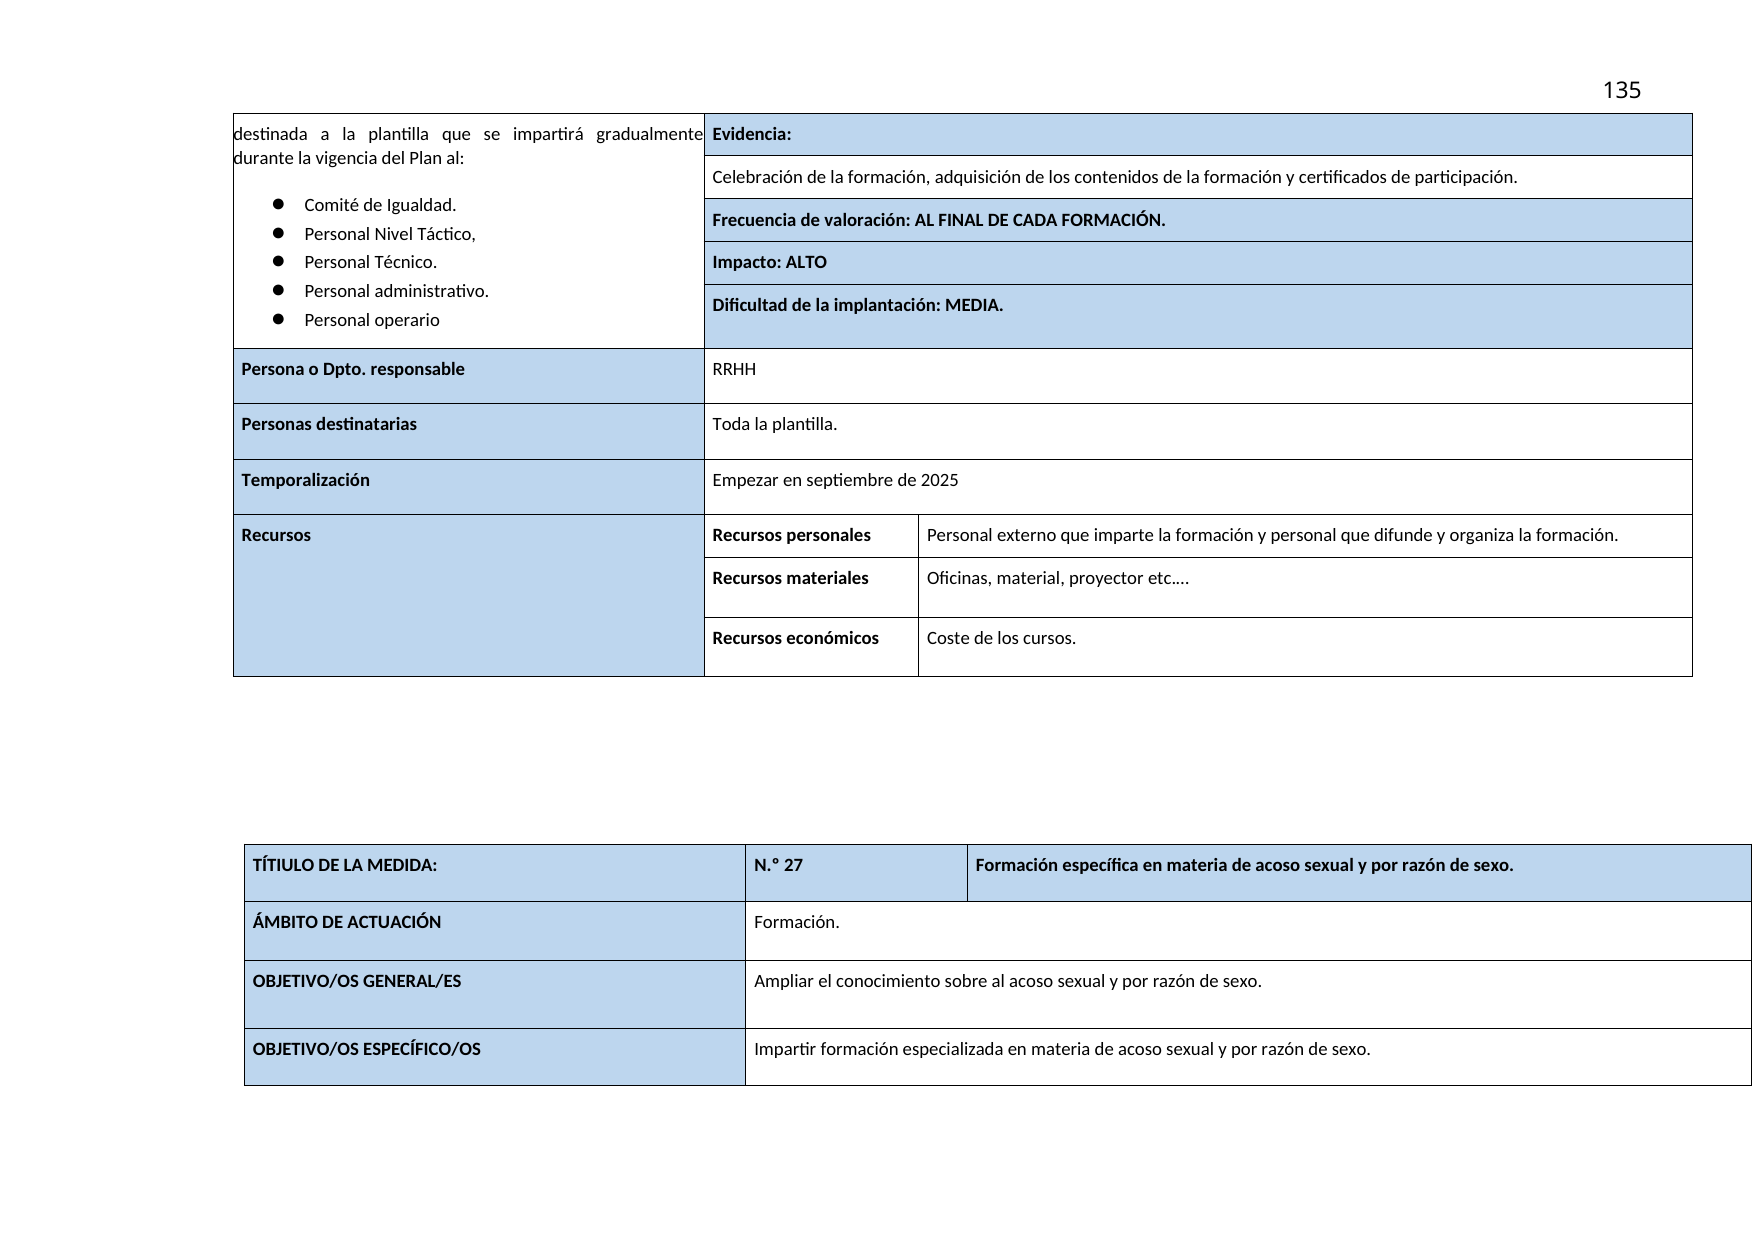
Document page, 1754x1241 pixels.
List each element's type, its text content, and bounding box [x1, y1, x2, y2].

table_cell Recursos materiales [705, 558, 918, 617]
table_cell Empezar en septiembre de 2025 [705, 460, 1692, 514]
table_cell Personal externo que imparte la formación y personal que difunde y organiza la formación. [919, 515, 1692, 557]
table_cell Recursos económicos [705, 618, 918, 676]
table_cell Recursos [234, 515, 704, 676]
table_cell Impacto: ALTO [705, 242, 1692, 284]
table_cell Frecuencia de valoración: AL FINAL DE CADA FORMACIÓN. [705, 199, 1692, 241]
table_cell Oficinas, material, proyector etc.… [919, 558, 1692, 617]
table_cell Ampliar el conocimiento sobre al acoso sexual y por razón de sexo. [746, 961, 1751, 1028]
table_cell Temporalización [234, 460, 704, 514]
table_cell Formación. [746, 902, 1751, 960]
table_cell ÁMBITO DE ACTUACIÓN [245, 902, 745, 960]
table_header Formación específica en materia de acoso sexual y por razón de sexo. [968, 845, 1751, 901]
table_cell OBJETIVO/OS ESPECÍFICO/OS [245, 1029, 745, 1085]
table_header TÍTIULO DE LA MEDIDA: [245, 845, 745, 901]
table_cell Evidencia: [705, 114, 1692, 155]
table_cell Impartir formación especializada en materia de acoso sexual y por razón de sexo. [746, 1029, 1751, 1085]
table_cell Recursos personales [705, 515, 918, 557]
table_header N.º 27 [746, 845, 967, 901]
table_cell Personas destinatarias [234, 404, 704, 459]
table_cell RRHH [705, 349, 1692, 403]
table_cell Dificultad de la implantación: MEDIA. [705, 285, 1692, 348]
table_cell Celebración de la formación, adquisición de los contenidos de la formación y certificados de participación. [705, 156, 1692, 198]
table_cell Coste de los cursos. [919, 618, 1692, 676]
table_cell OBJETIVO/OS GENERAL/ES [245, 961, 745, 1028]
table_cell Persona o Dpto. responsable [234, 349, 704, 403]
table_cell Toda la plantilla. [705, 404, 1692, 459]
